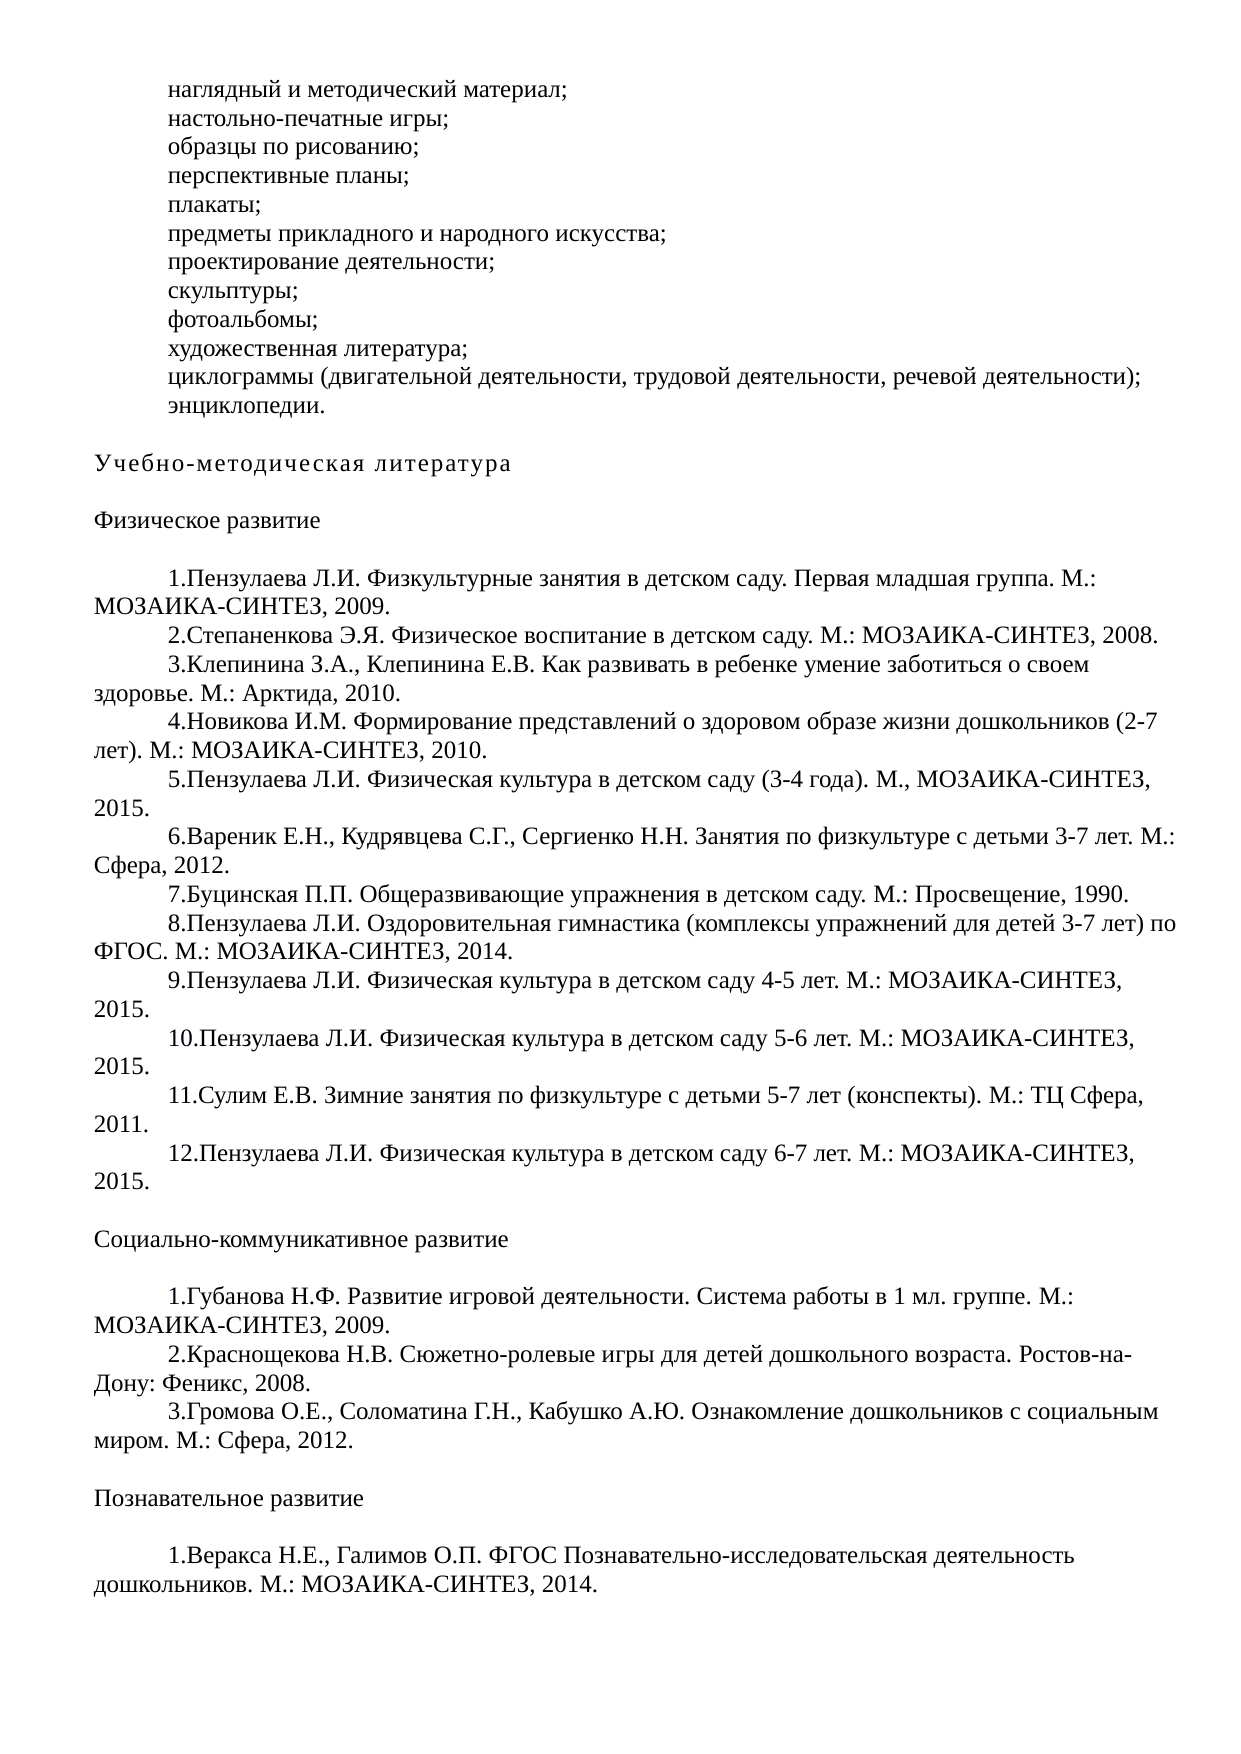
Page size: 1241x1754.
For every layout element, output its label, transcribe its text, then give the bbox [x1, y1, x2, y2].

list Пензулаева Л.И. Физическая культура в детском саду 4-5 лет. М.: МОЗАИКА-СИНТЕЗ, 2015. [94, 965, 1181, 1023]
list Губанова Н.Ф. Развитие игровой деятельности. Система работы в 1 мл. группе. М.: МОЗАИКА-СИНТЕЗ, 2009. [94, 1281, 1181, 1339]
list Клепинина З.А., Клепинина Е.В. Как развивать в ребенке умение заботиться о своем здоровье. М.: Арктида, 2010. [94, 649, 1181, 706]
list Вареник Е.Н., Кудрявцева С.Г., Сергиенко Н.Н. Занятия по физкультуре с детьми 3-7 лет. М.: Сфера, 2012. [94, 821, 1181, 879]
list Громова О.Е., Соломатина Г.Н., Кабушко А.Ю. Ознакомление дошкольников с социальным миром. М.: Сфера, 2012. [94, 1396, 1181, 1454]
list Пензулаева Л.И. Физическая культура в детском саду 6-7 лет. М.: МОЗАИКА-СИНТЕЗ, 2015. [94, 1138, 1181, 1195]
text циклограммы (двигательной деятельности, трудовой деятельности, речевой деятельности); [94, 361, 1181, 390]
text художественная литература; [94, 333, 1181, 361]
list Пензулаева Л.И. Физкультурные занятия в детском саду. Первая младшая группа. М.: МОЗАИКА-СИНТЕЗ, 2009. [94, 563, 1181, 620]
text скульптуры; [94, 275, 1181, 304]
text проектирование деятельности; [94, 246, 1181, 275]
text образцы по рисованию; [94, 131, 1181, 160]
text плакаты; [94, 189, 1181, 218]
list Пензулаева Л.И. Оздоровительная гимнастика (комплексы упражнений для детей 3-7 лет) по ФГОС. М.: МОЗАИКА-СИНТЕЗ, 2014. [94, 908, 1181, 965]
list Степаненкова Э.Я. Физическое воспитание в детском саду. М.: МОЗАИКА-СИНТЕЗ, 2008. [94, 620, 1181, 649]
list Новикова И.М. Формирование представлений о здоровом образе жизни дошкольников (2-7 лет). М.: МОЗАИКА-СИНТЕЗ, 2010. [94, 706, 1181, 764]
text перспективные планы; [94, 160, 1181, 189]
text фотоальбомы; [94, 304, 1181, 333]
list Краснощекова Н.В. Сюжетно-ролевые игры для детей дошкольного возраста. Ростов-на-Дону: Феникс, 2008. [94, 1339, 1181, 1396]
text энциклопедии. [94, 390, 1181, 419]
text настольно-печатные игры; [94, 103, 1181, 131]
list Пензулаева Л.И. Физическая культура в детском саду (3-4 года). М., МОЗАИКА-СИНТЕЗ, 2015. [94, 764, 1181, 821]
text Учебно-методическая литература [94, 448, 1181, 476]
list Буцинская П.П. Общеразвивающие упражнения в детском саду. М.: Просвещение, 1990. [94, 879, 1181, 908]
text Социально-коммуникативное развитие [94, 1224, 1181, 1253]
text наглядный и методический материал; [94, 74, 1181, 103]
text предметы прикладного и народного искусства; [94, 218, 1181, 246]
text Физическое развитие [94, 505, 1181, 534]
list Сулим Е.В. Зимние занятия по физкультуре с детьми 5-7 лет (конспекты). М.: ТЦ Сфера, 2011. [94, 1080, 1181, 1138]
list Пензулаева Л.И. Физическая культура в детском саду 5-6 лет. М.: МОЗАИКА-СИНТЕЗ, 2015. [94, 1023, 1181, 1080]
text Познавательное развитие [94, 1483, 1181, 1511]
list Веракса Н.Е., Галимов О.П. ФГОС Познавательно-исследовательская деятельность дошкольников. М.: МОЗАИКА-СИНТЕЗ, 2014. [94, 1540, 1181, 1598]
